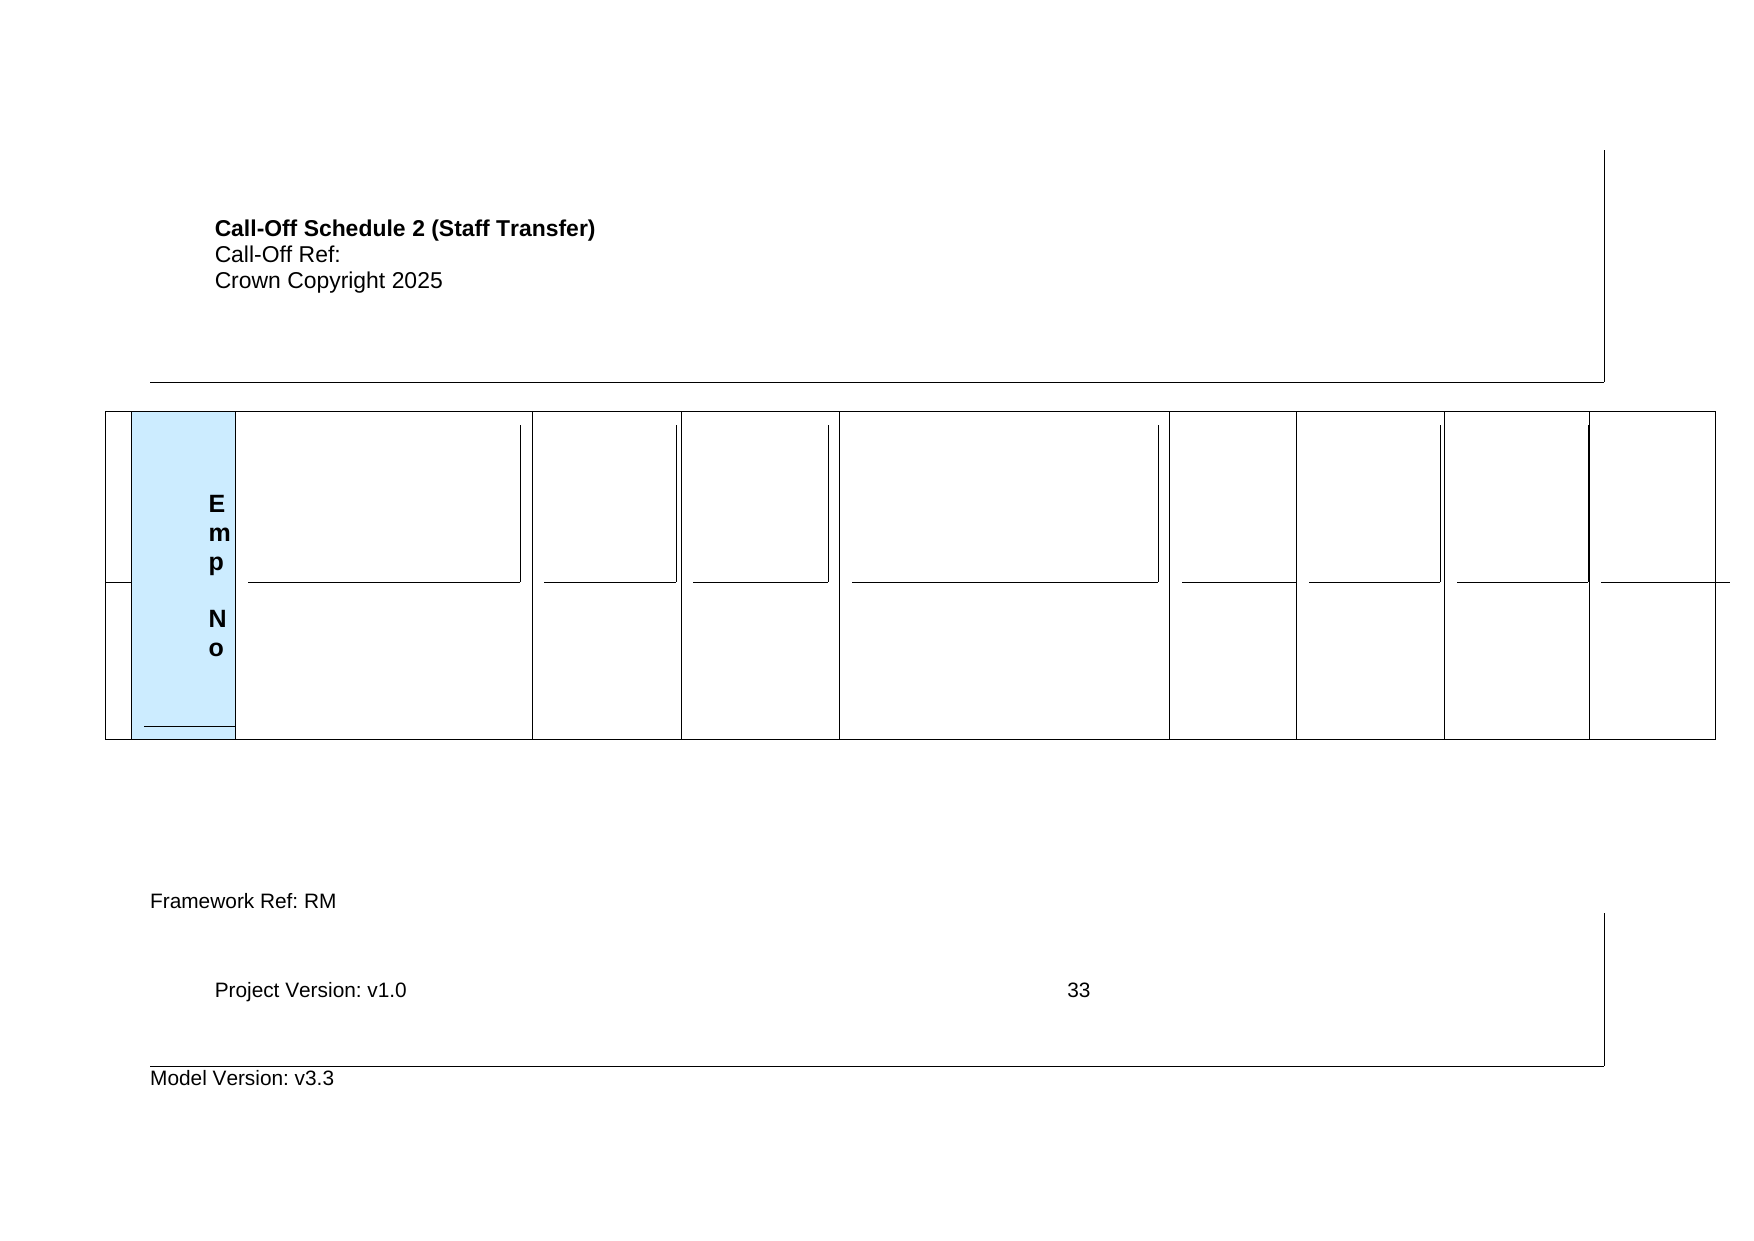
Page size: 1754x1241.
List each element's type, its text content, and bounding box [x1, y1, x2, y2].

table_cell Emp No [132, 412, 235, 739]
table_cell [1716, 411, 1730, 582]
table_cell [1445, 412, 1589, 739]
table_cell [1716, 583, 1730, 739]
table_cell [533, 412, 681, 739]
table_cell [106, 412, 131, 582]
table_cell [1590, 412, 1715, 739]
table_cell [1297, 412, 1444, 739]
table_cell [236, 412, 532, 739]
table_cell [106, 583, 131, 739]
table_cell [1170, 412, 1296, 739]
table_cell [682, 412, 839, 739]
table_cell [840, 412, 1169, 739]
